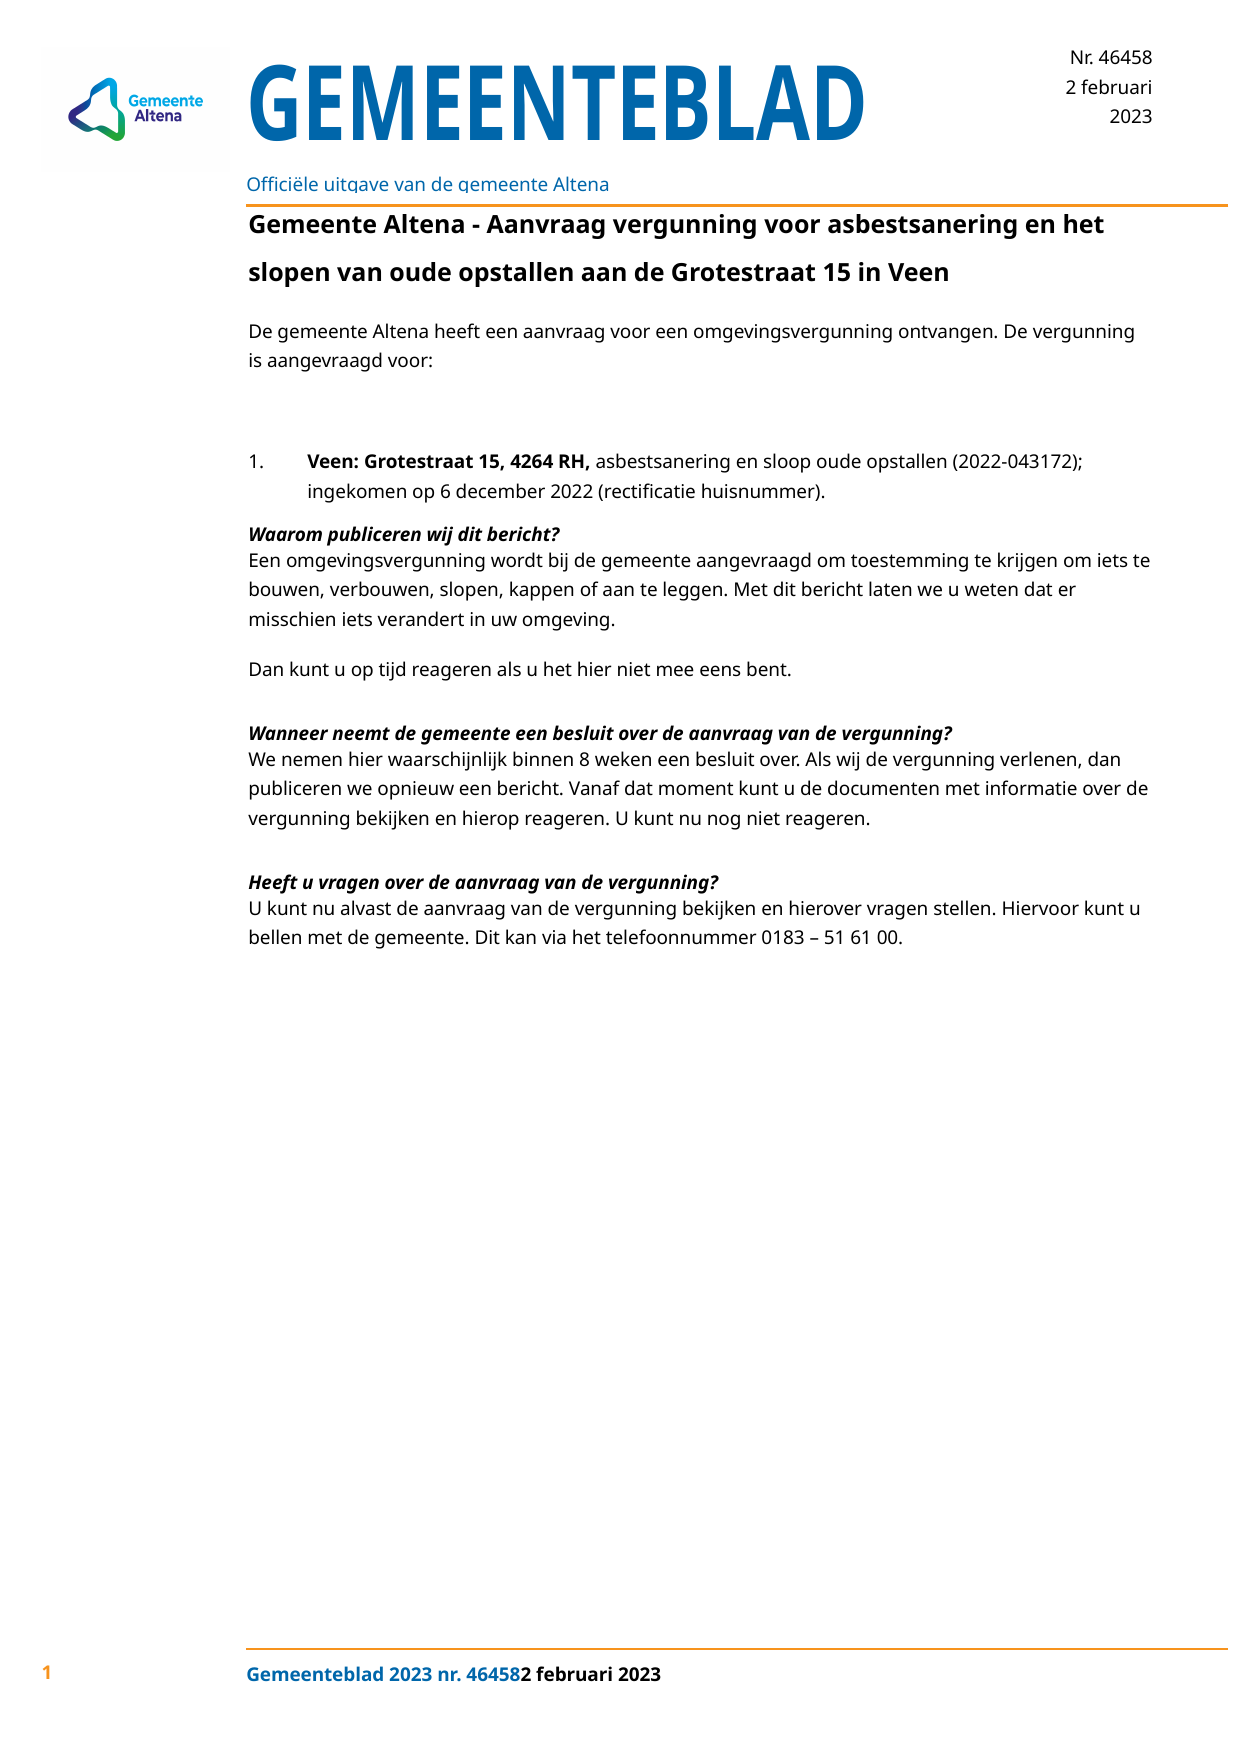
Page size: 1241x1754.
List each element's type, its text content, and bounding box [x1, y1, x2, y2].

text Gemeente Altena - Aanvraag vergunning voor asbestsanering en het slopen van oude opstallen aan de Grotestraat 15 in Veen [248, 207, 1152, 288]
text Dan kunt u op tijd reageren als u het hier niet mee eens bent. [248, 656, 1152, 682]
text We nemen hier waarschijnlijk binnen 8 weken een besluit over. Als wij de vergunning verlenen, dan publiceren we opnieuw een bericht. Vanaf dat moment kunt u de documenten met informatie over de vergunning bekijken en hierop reageren. U kunt nu nog niet reageren. [248, 746, 1152, 831]
list Veen: Grotestraat 15, 4264 RH, asbestsanering en sloop oude opstallen (2022-043172); ingekomen op 6 december 2022 (rectificatie huisnummer). [248, 448, 1152, 504]
text U kunt nu alvast de aanvraag van de vergunning bekijken en hierover vragen stellen. Hiervoor kunt u bellen met de gemeente. Dit kan via het telefoonnummer 0183 – 51 61 00. [248, 895, 1152, 950]
text Waarom publiceren wij dit bericht? [248, 521, 1152, 547]
text Wanneer neemt de gemeente een besluit over de aanvraag van de vergunning? [248, 720, 1152, 746]
text De gemeente Altena heeft een aanvraag voor een omgevingsvergunning ontvangen. De vergunning is aangevraagd voor: [248, 318, 1152, 373]
text Heeft u vragen over de aanvraag van de vergunning? [248, 869, 1152, 895]
text Een omgevingsvergunning wordt bij de gemeente aangevraagd om toestemming te krijgen om iets te bouwen, verbouwen, slopen, kappen of aan te leggen. Met dit bericht laten we u weten dat er misschien iets verandert in uw omgeving. [248, 547, 1152, 632]
picture [41, 47, 231, 172]
